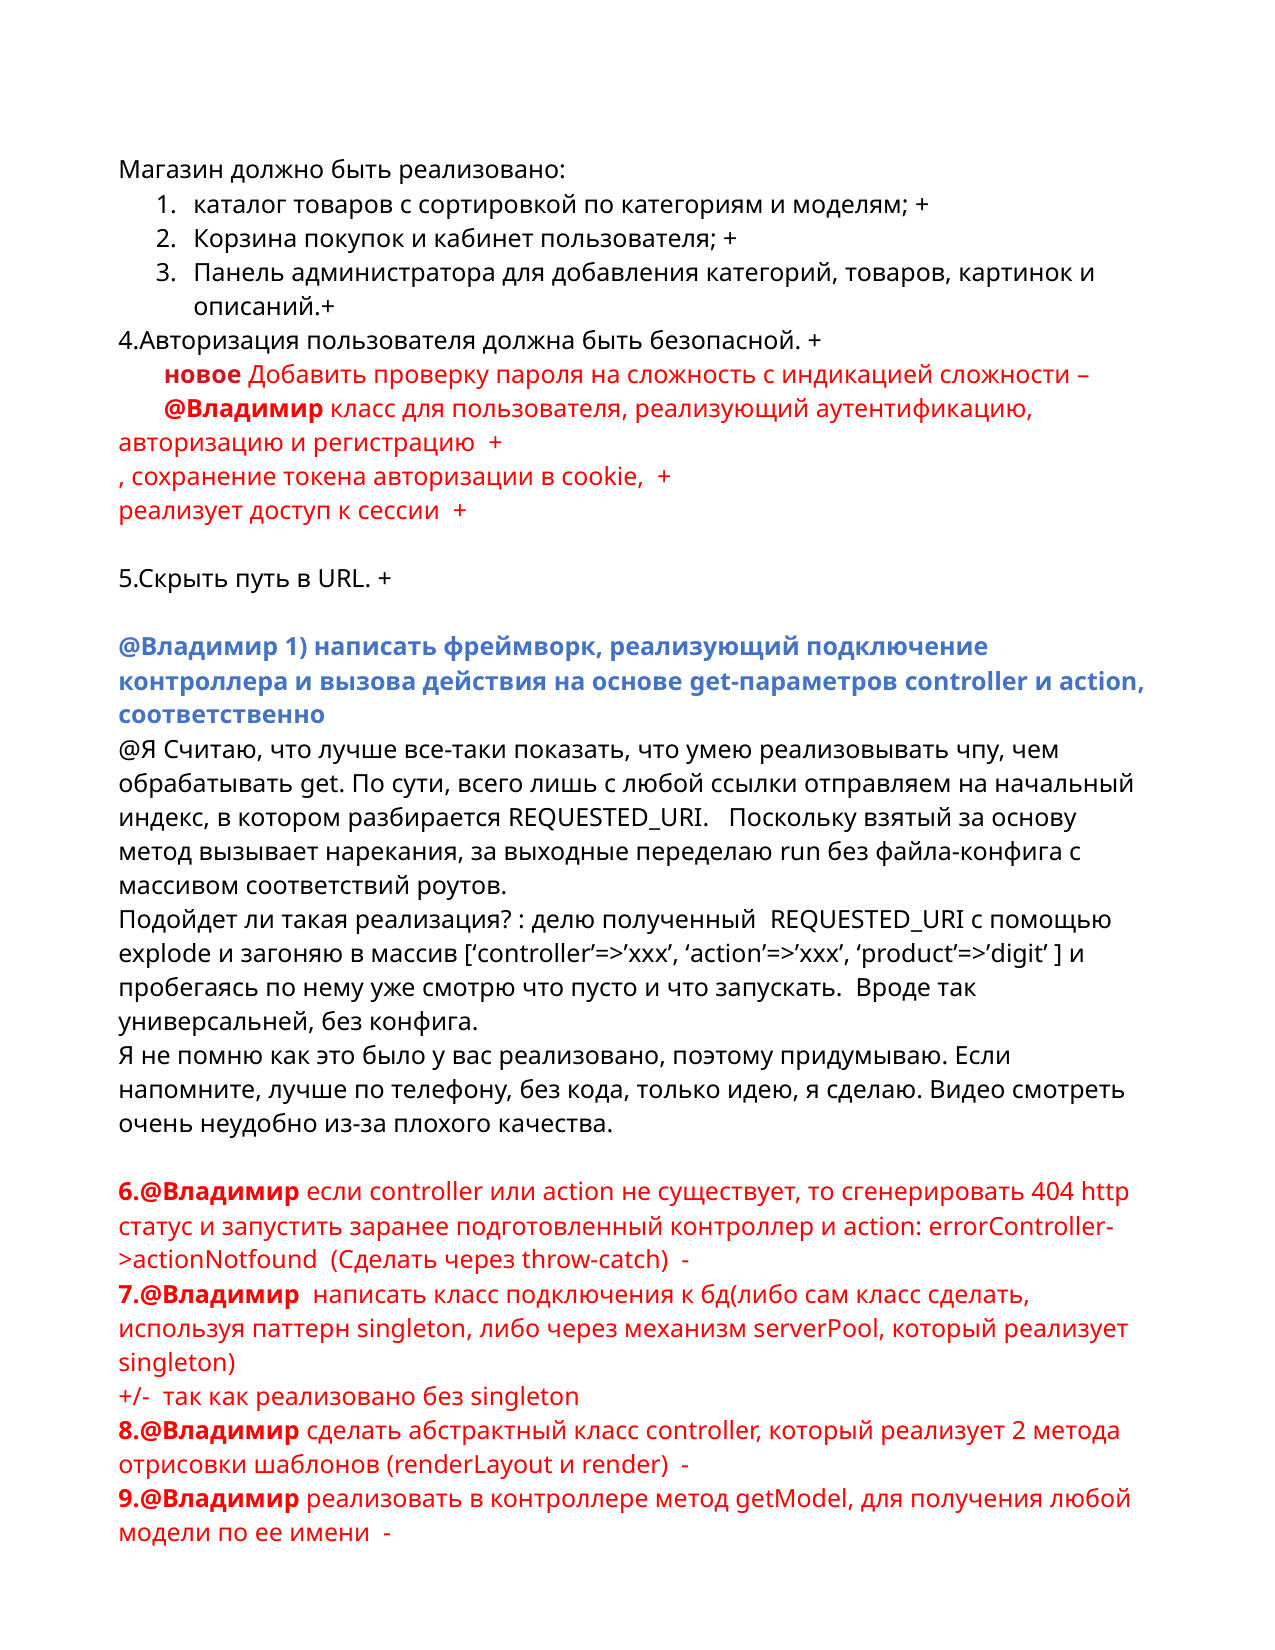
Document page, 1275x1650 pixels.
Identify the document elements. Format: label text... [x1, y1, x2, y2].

text Я не помню как это было у вас реализовано, поэтому придумываю. Если напомните, лучше по телефону, без кода, только идею, я сделаю. Видео смотреть очень неудобно из-за плохого качества. [118, 1038, 1157, 1140]
list Корзина покупок и кабинет пользователя; + [156, 220, 1157, 254]
text реализует доступ к сессии + [118, 493, 1157, 527]
text @Я Считаю, что лучше все-таки показать, что умею реализовывать чпу, чем обрабатывать get. По сути, всего лишь с любой ссылки отправляем на начальный индекс, в котором разбирается REQUESTED_URI. Поскольку взятый за основу метод вызывает нарекания, за выходные переделаю run без файла-конфига с массивом соответствий роутов. [118, 731, 1157, 902]
text , сохранение токена авторизации в cookie, + [118, 459, 1157, 493]
text 7.@Владимир написать класс подключения к бд(либо сам класс сделать, используя паттерн singleton, либо через механизм serverPool, который реализует singleton) [118, 1276, 1157, 1378]
text Магазин должно быть реализовано: [118, 152, 1157, 186]
text @Владимир 1) написать фреймворк, реализующий подключение контроллера и вызова действия на основе get-параметров controller и action, соответственно [118, 629, 1157, 731]
text 5.Скрыть путь в URL. + [118, 561, 1157, 595]
text 6.@Владимир если controller или action не существует, то сгенерировать 404 http статус и запустить заранее подготовленный контроллер и action: errorController->actionNotfound (Сделать через throw-catch) - [118, 1174, 1157, 1276]
text +/- так как реализовано без singleton [118, 1378, 1157, 1412]
text @Владимир класс для пользователя, реализующий аутентификацию, авторизацию и регистрацию + [118, 391, 1157, 459]
text 4.Авторизация пользователя должна быть безопасной. + [118, 322, 1157, 357]
text новое Добавить проверку пароля на сложность с индикацией сложности – [118, 357, 1157, 391]
text 8.@Владимир сделать абстрактный класс controller, который реализует 2 метода отрисовки шаблонов (renderLayout и render) - [118, 1412, 1157, 1481]
text Подойдет ли такая реализация? : делю полученный REQUESTED_URI с помощью explode и загоняю в массив [‘controller’=>’xxx’, ‘action’=>’xxx’, ‘product’=>’digit’ ] и пробегаясь по нему уже смотрю что пусто и что запускать. Вроде так универсальней, без конфига. [118, 902, 1157, 1038]
text 9.@Владимир реализовать в контроллере метод getModel, для получения любой модели по ее имени - [118, 1481, 1157, 1549]
list Панель администратора для добавления категорий, товаров, картинок и описаний.+ [156, 254, 1157, 322]
list каталог товаров с сортировкой по категориям и моделям; + [156, 186, 1157, 220]
